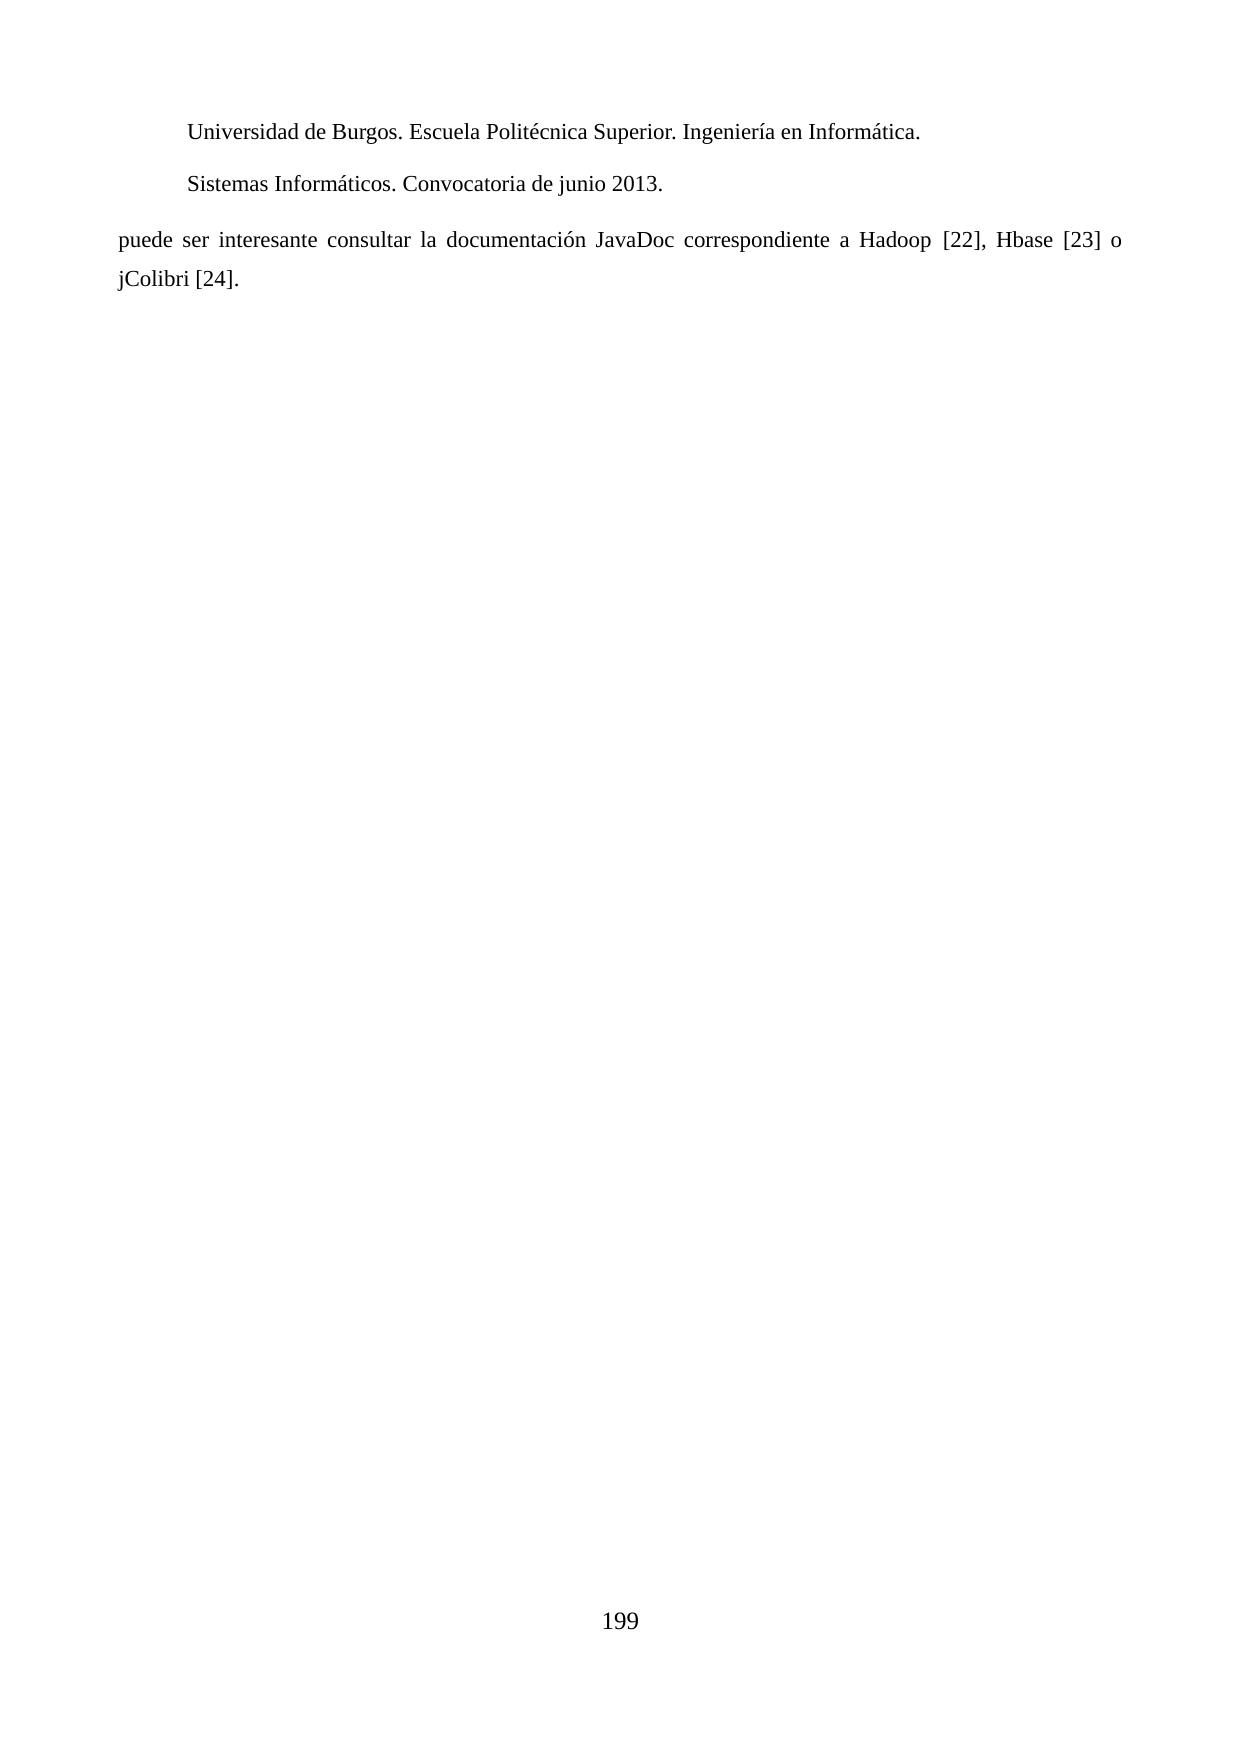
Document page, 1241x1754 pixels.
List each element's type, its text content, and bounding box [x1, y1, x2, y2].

text puede ser interesante consultar la documentación JavaDoc correspondiente a Hadoop [22], Hbase [23] o jColibri [24]. [118, 226, 1122, 292]
